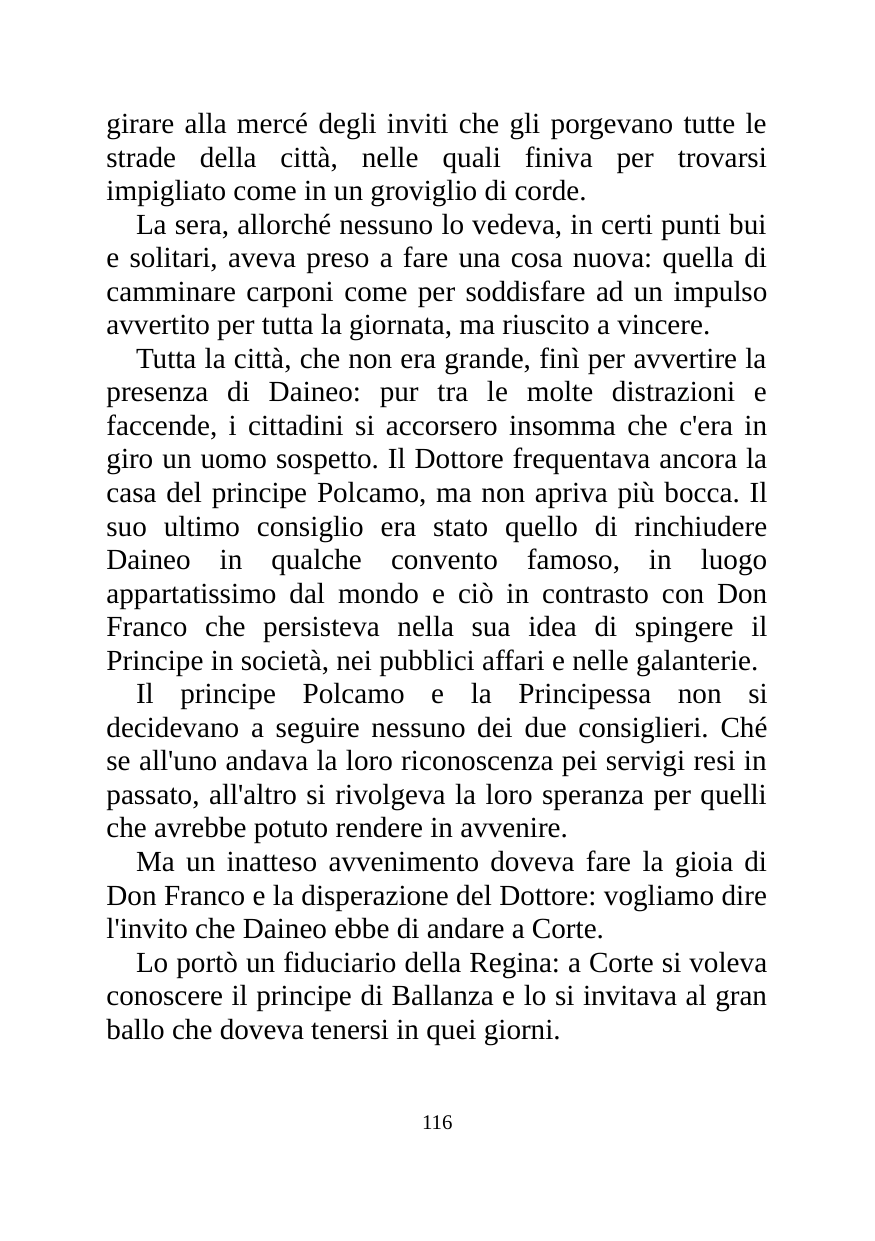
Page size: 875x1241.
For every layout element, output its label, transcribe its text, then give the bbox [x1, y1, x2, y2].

text Tutta la città, che non era grande, finì per avvertire la presenza di Daineo: pur tra le molte distrazioni e faccende, i cittadini si accorsero insomma che c'era in giro un uomo sospetto. Il Dottore frequentava ancora la casa del principe Polcamo, ma non apriva più bocca. Il suo ultimo consiglio era stato quello di rinchiudere Daineo in qualche convento famoso, in luogo appartatissimo dal mondo e ciò in contrasto con Don Franco che persisteva nella sua idea di spingere il Principe in società, nei pubblici affari e nelle galanterie. [106, 341, 768, 676]
text girare alla mercé degli inviti che gli porgevano tutte le strade della città, nelle quali finiva per trovarsi impigliato come in un groviglio di corde. [106, 106, 768, 207]
text Ma un inatteso avvenimento doveva fare la gioia di Don Franco e la disperazione del Dottore: vogliamo dire l'invito che Daineo ebbe di andare a Corte. [106, 844, 768, 945]
text La sera, allorché nessuno lo vedeva, in certi punti bui e solitari, aveva preso a fare una cosa nuova: quella di camminare carponi come per soddisfare ad un impulso avvertito per tutta la giornata, ma riuscito a vincere. [106, 207, 768, 341]
text Il principe Polcamo e la Principessa non si decidevano a seguire nessuno dei due consiglieri. Ché se all'uno andava la loro riconoscenza pei servigi resi in passato, all'altro si rivolgeva la loro speranza per quelli che avrebbe potuto rendere in avvenire. [106, 676, 768, 844]
text Lo portò un fiduciario della Regina: a Corte si voleva conoscere il principe di Ballanza e lo si invitava al gran ballo che doveva tenersi in quei giorni. [106, 945, 768, 1045]
